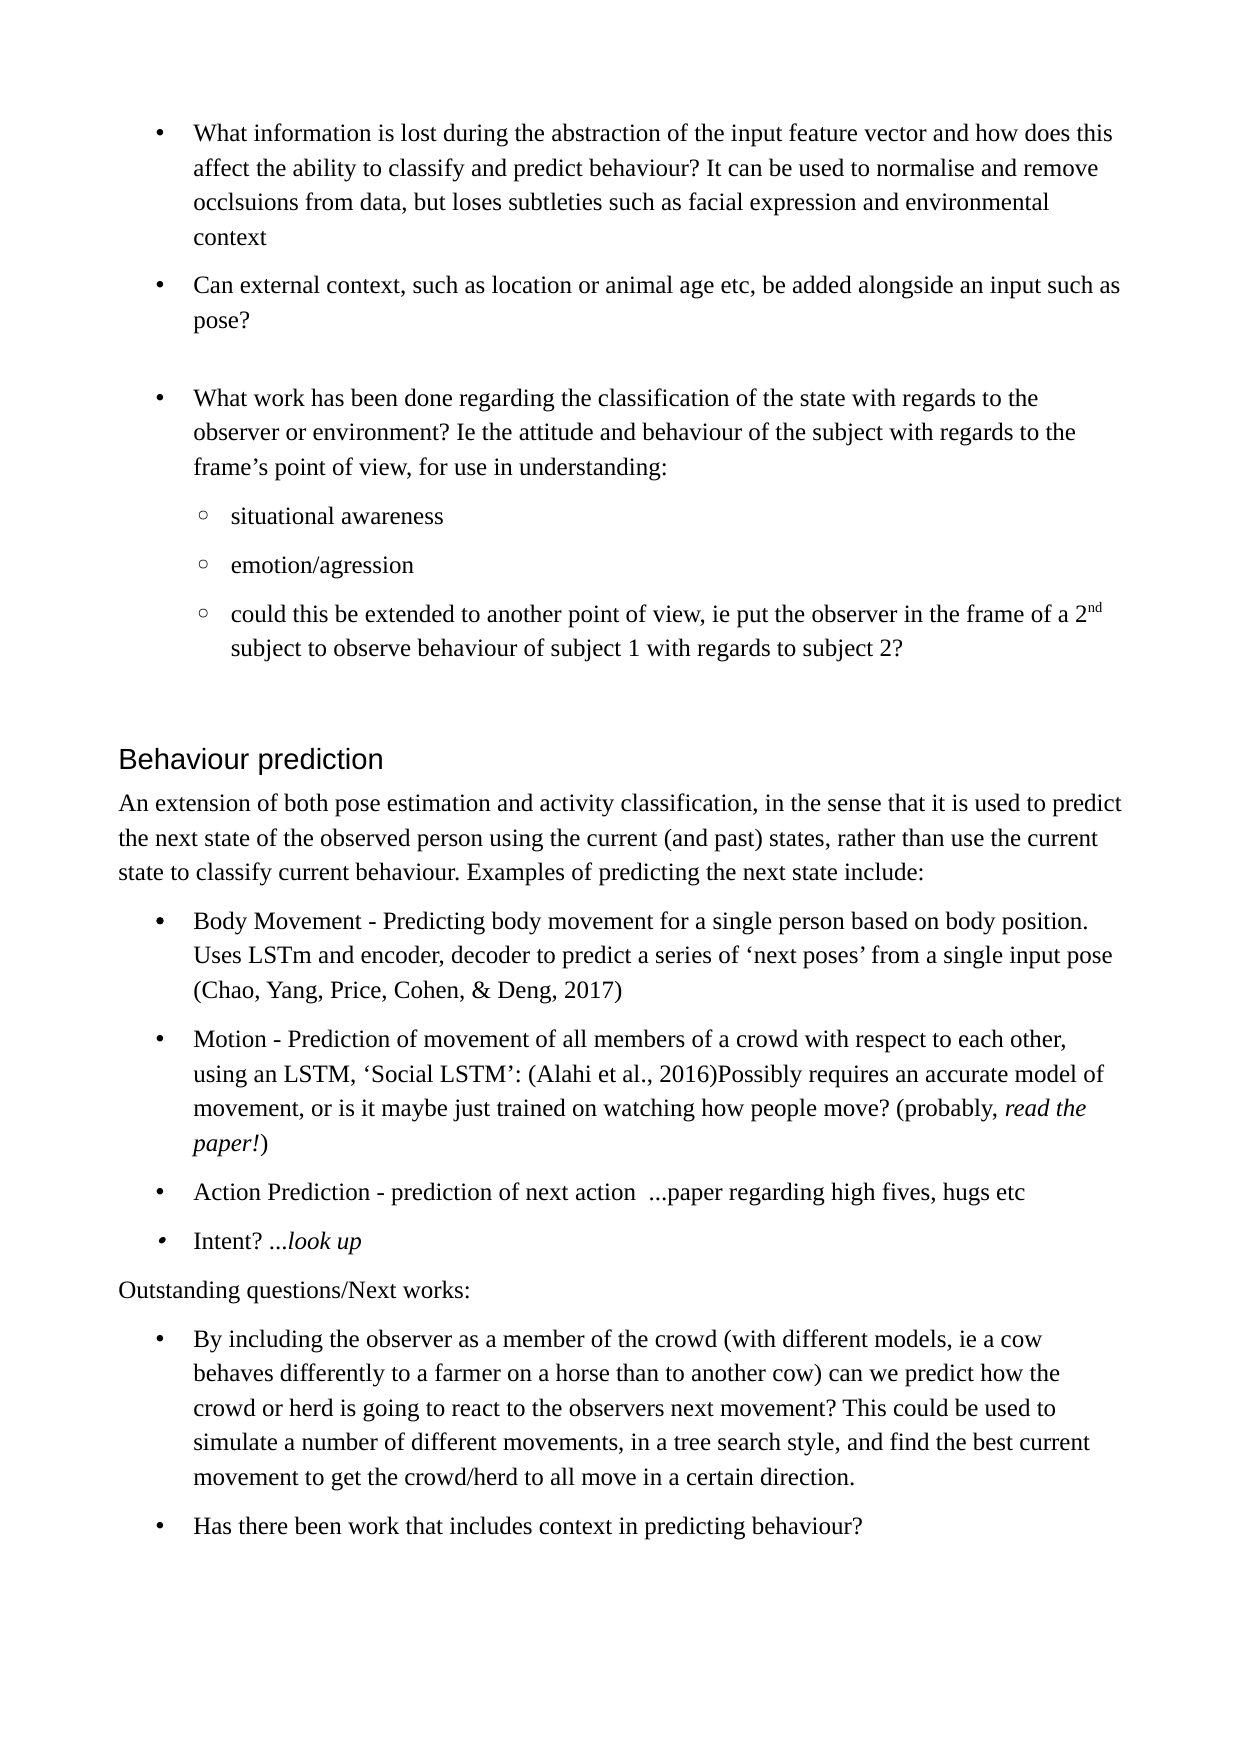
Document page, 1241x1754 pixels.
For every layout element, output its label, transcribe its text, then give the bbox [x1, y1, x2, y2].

text Outstanding questions/Next works: [118, 1275, 1122, 1303]
list Intent? ...look up [156, 1226, 1122, 1254]
list What information is lost during the abstraction of the input feature vector and how does this affect the ability to classify and predict behaviour? It can be used to normalise and remove occlsuions from data, but loses subtleties such as facial expression and environmental context [156, 118, 1122, 250]
list Body Movement - Predicting body movement for a single person based on body position. Uses LSTm and encoder, decoder to predict a series of ‘next poses’ from a single input pose (Chao, Yang, Price, Cohen, & Deng, 2017)⁠ [156, 906, 1122, 1004]
list could this be extended to another point of view, ie put the observer in the frame of a 2nd subject to observe behaviour of subject 1 with regards to subject 2? [193, 599, 1122, 662]
list By including the observer as a member of the crowd (with different models, ie a cow behaves differently to a farmer on a horse than to another cow) can we predict how the crowd or herd is going to react to the observers next movement? This could be used to simulate a number of different movements, in a tree search style, and find the best current movement to get the crowd/herd to all move in a certain direction. [156, 1324, 1122, 1491]
list Has there been work that includes context in predicting behaviour?⁠ [156, 1511, 1122, 1539]
text An extension of both pose estimation and activity classification, in the sense that it is used to predict the next state of the observed person using the current (and past) states, rather than use the current state to classify current behaviour. Examples of predicting the next state include: [118, 788, 1122, 886]
list Motion - Prediction of movement of all members of a crowd with respect to each other, using an LSTM, ‘Social LSTM’: (Alahi et al., 2016)Possibly requires an accurate model of movement, or is it maybe just trained on watching how people move? (probably, read the paper!) [156, 1024, 1122, 1156]
list Action Prediction - prediction of next action ...paper regarding high fives, hugs etc [156, 1177, 1122, 1205]
list situational awareness [193, 501, 1122, 530]
list What work has been done regarding the classification of the state with regards to the observer or environment? Ie the attitude and behaviour of the subject with regards to the frame’s point of view, for use in understanding: [156, 383, 1122, 481]
subtitle Behaviour prediction [118, 742, 1122, 776]
list Can external context, such as location or animal age etc, be added alongside an input such as pose? [156, 271, 1122, 334]
list emotion/agression [193, 550, 1122, 579]
